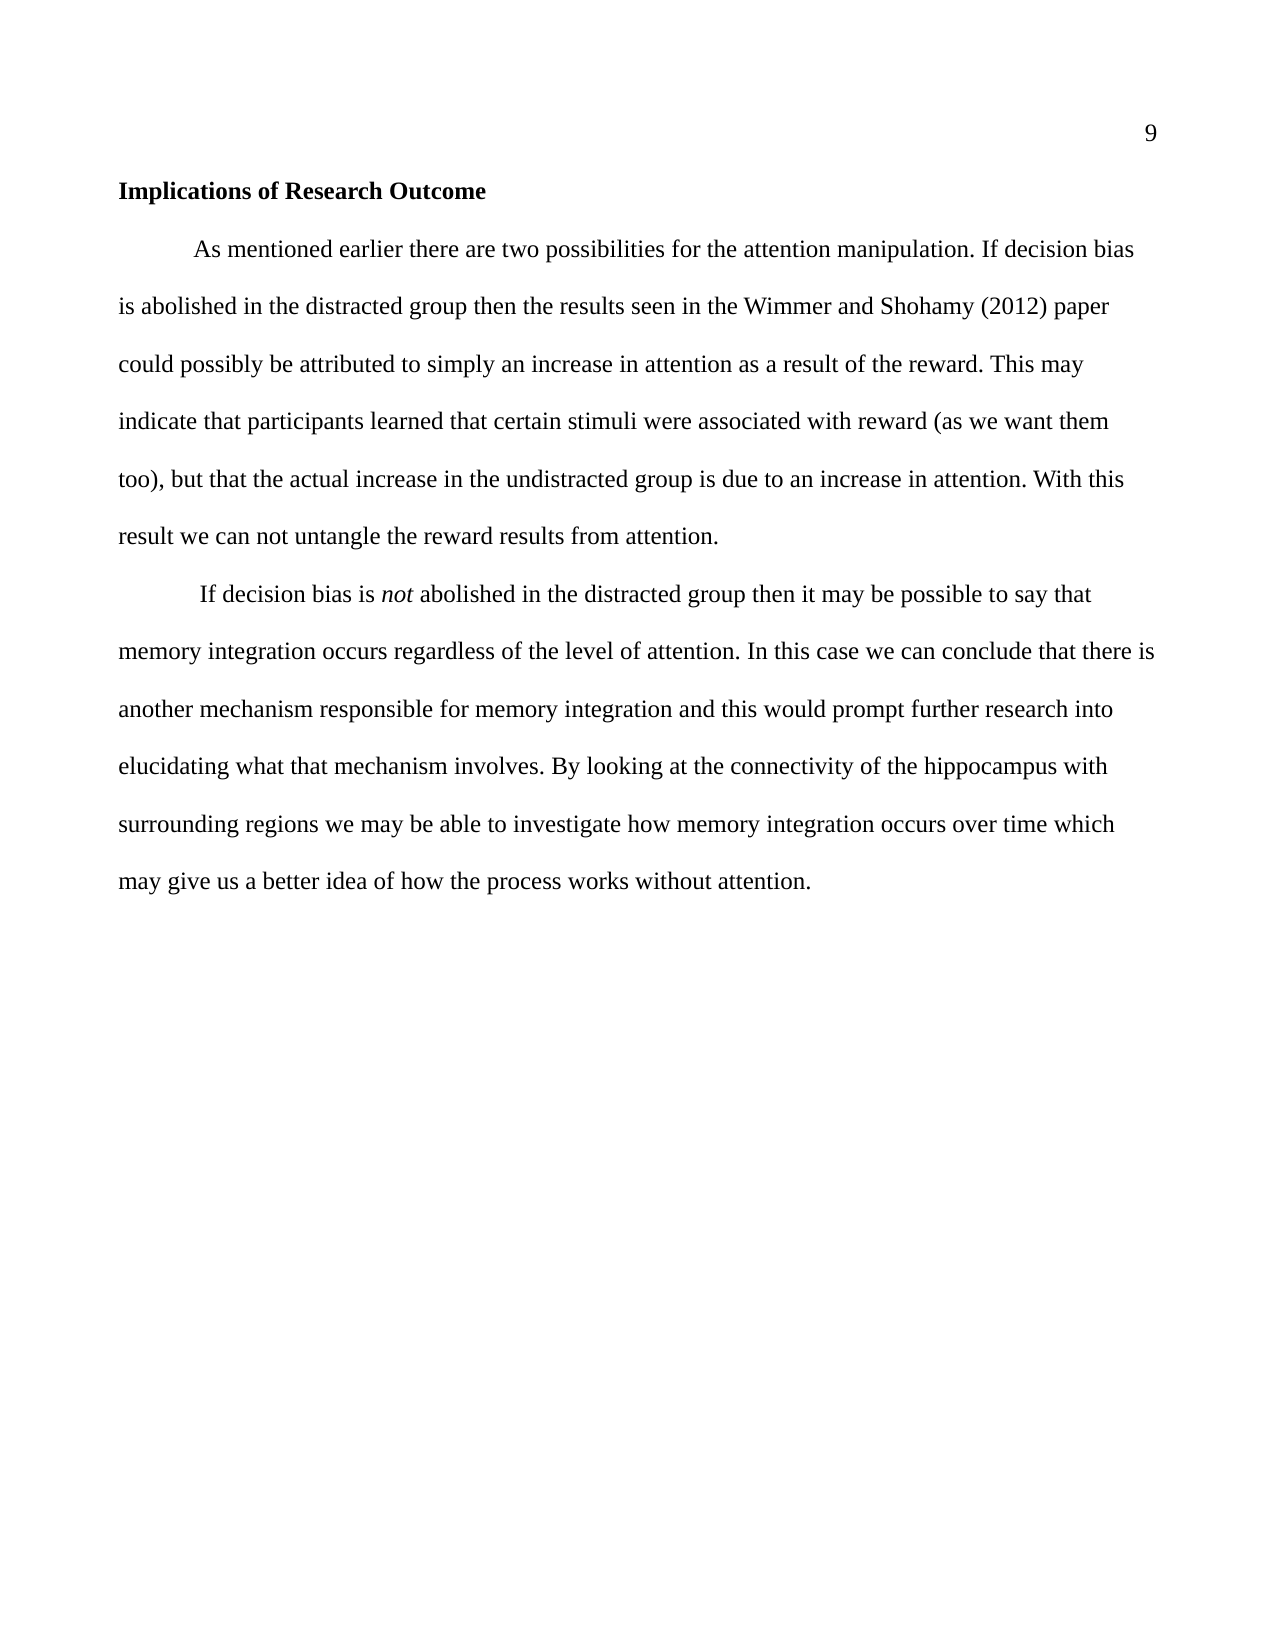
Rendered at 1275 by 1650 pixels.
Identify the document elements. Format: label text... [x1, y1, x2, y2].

text Implications of Research Outcome [118, 176, 1157, 205]
text If decision bias is not abolished in the distracted group then it may be possible to say that memory integration occurs regardless of the level of attention. In this case we can conclude that there is another mechanism responsible for memory integration and this would prompt further research into elucidating what that mechanism involves. By looking at the connectivity of the hippocampus with surrounding regions we may be able to investigate how memory integration occurs over time which may give us a better idea of how the process works without attention. [118, 579, 1157, 895]
text As mentioned earlier there are two possibilities for the attention manipulation. If decision bias is abolished in the distracted group then the results seen in the Wimmer and Shohamy (2012) paper could possibly be attributed to simply an increase in attention as a result of the reward. This may indicate that participants learned that certain stimuli were associated with reward (as we want them too), but that the actual increase in the undistracted group is due to an increase in attention. With this result we can not untangle the reward results from attention. [118, 234, 1157, 550]
